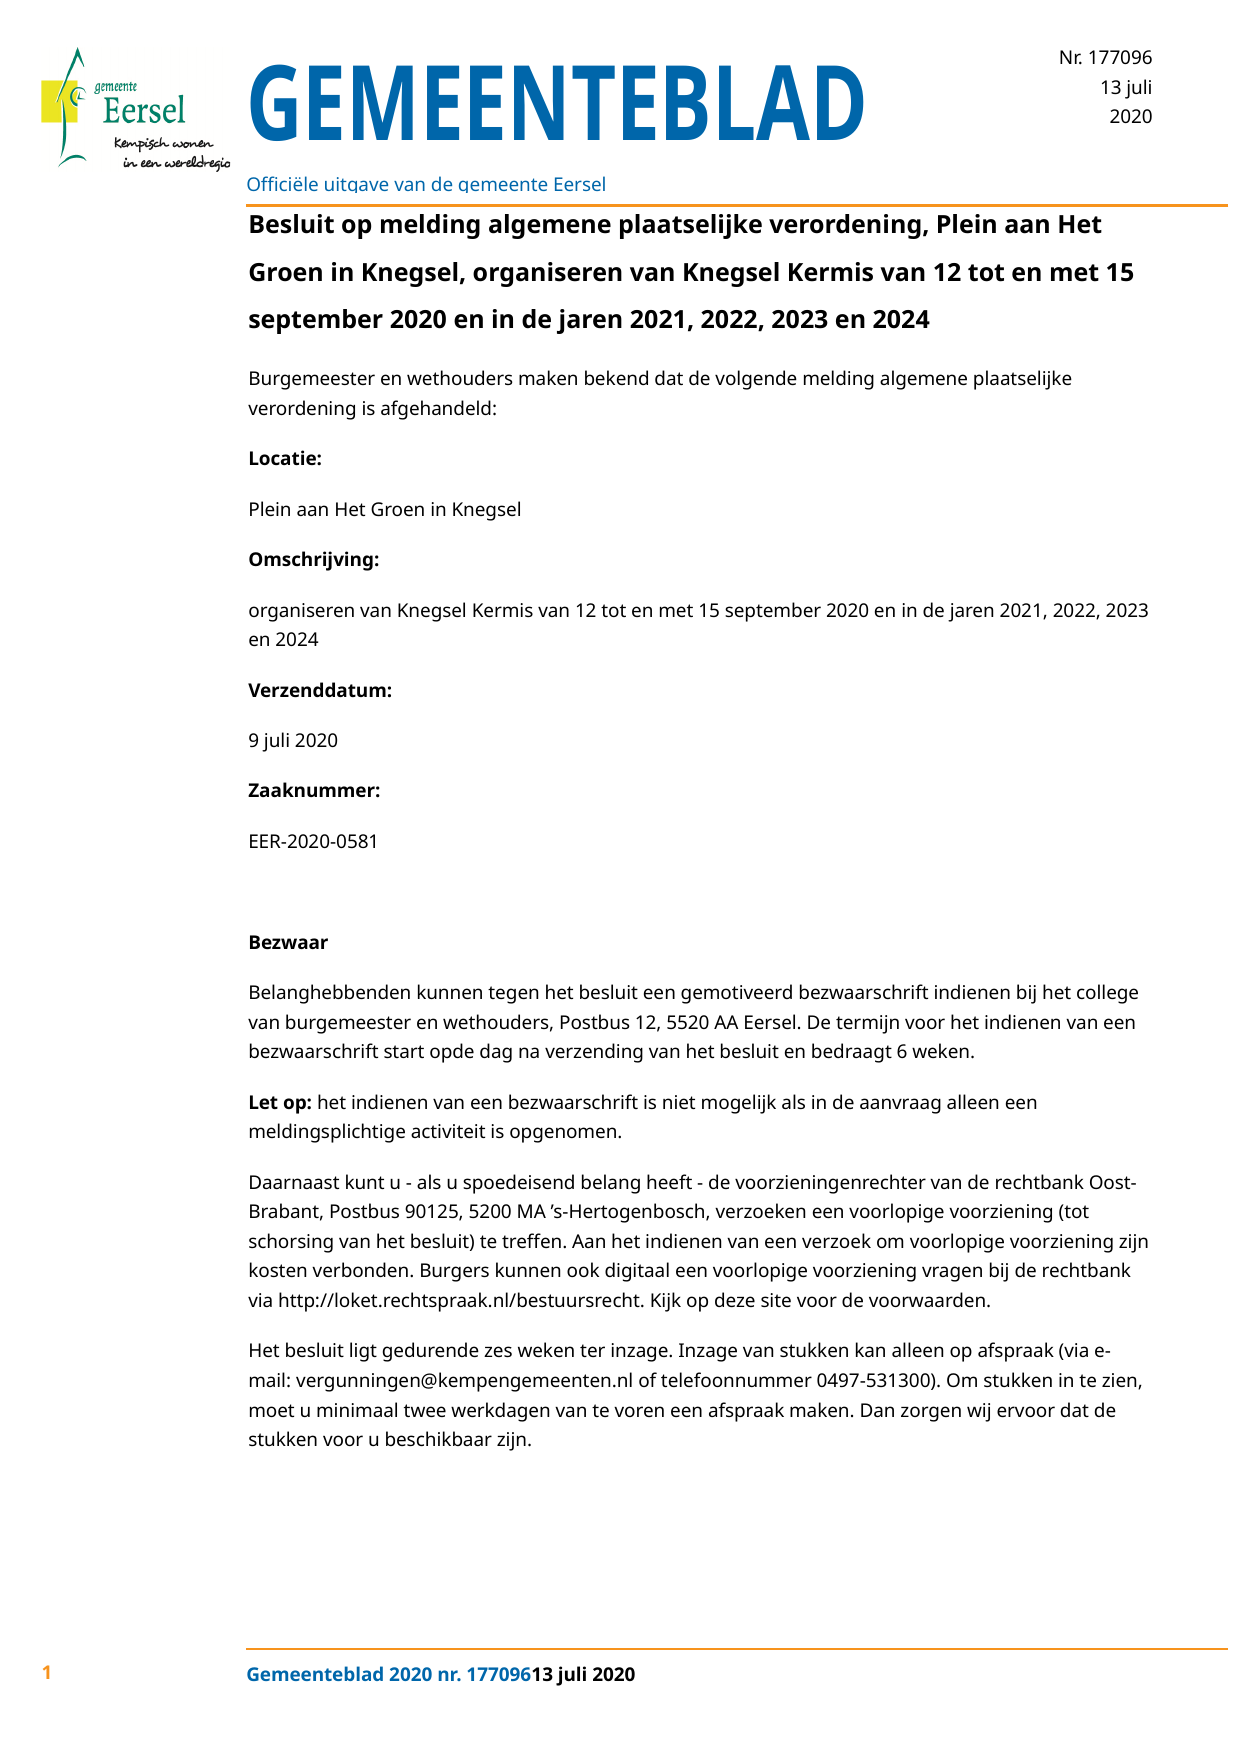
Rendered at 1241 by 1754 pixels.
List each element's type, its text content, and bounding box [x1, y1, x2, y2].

text EER-2020-0581 [248, 828, 1152, 854]
text Bezwaar [248, 929, 1152, 954]
picture [41, 47, 231, 172]
text Besluit op melding algemene plaatselijke verordening, Plein aan Het Groen in Knegsel, organiseren van Knegsel Kermis van 12 tot en met 15 september 2020 en in de jaren 2021, 2022, 2023 en 2024 [248, 207, 1152, 336]
text organiseren van Knegsel Kermis van 12 tot en met 15 september 2020 en in de jaren 2021, 2022, 2023 en 2024 [248, 597, 1152, 652]
text Het besluit ligt gedurende zes weken ter inzage. Inzage van stukken kan alleen op afspraak (via e-mail: vergunningen@kempengemeenten.nl of telefoonnummer 0497-531300). Om stukken in te zien, moet u minimaal twee werkdagen van te voren een afspraak maken. Dan zorgen wij ervoor dat de stukken voor u beschikbaar zijn. [248, 1338, 1152, 1452]
text Burgemeester en wethouders maken bekend dat de volgende melding algemene plaatselijke verordening is afgehandeld: [248, 366, 1152, 421]
text Let op: het indienen van een bezwaarschrift is niet mogelijk als in de aanvraag alleen een meldingsplichtige activiteit is opgenomen. [248, 1089, 1152, 1144]
text Locatie: [248, 446, 1152, 471]
text Daarnaast kunt u - als u spoedeisend belang heeft - de voorzieningenrechter van de rechtbank Oost-Brabant, Postbus 90125, 5200 MA ’s-Hertogenbosch, verzoeken een voorlopige voorziening (tot schorsing van het besluit) te treffen. Aan het indienen van een verzoek om voorlopige voorziening zijn kosten verbonden. Burgers kunnen ook digitaal een voorlopige voorziening vragen bij de rechtbank via http://loket.rechtspraak.nl/bestuursrecht. Kijk op deze site voor de voorwaarden. [248, 1169, 1152, 1313]
text Belanghebbenden kunnen tegen het besluit een gemotiveerd bezwaarschrift indienen bij het college van burgemeester en wethouders, Postbus 12, 5520 AA Eersel. De termijn voor het indienen van een bezwaarschrift start opde dag na verzending van het besluit en bedraagt 6 weken. [248, 979, 1152, 1064]
text Plein aan Het Groen in Knegsel [248, 496, 1152, 522]
text Zaaknummer: [248, 778, 1152, 803]
text Verzenddatum: [248, 677, 1152, 702]
text 9 juli 2020 [248, 727, 1152, 753]
text Omschrijving: [248, 546, 1152, 572]
